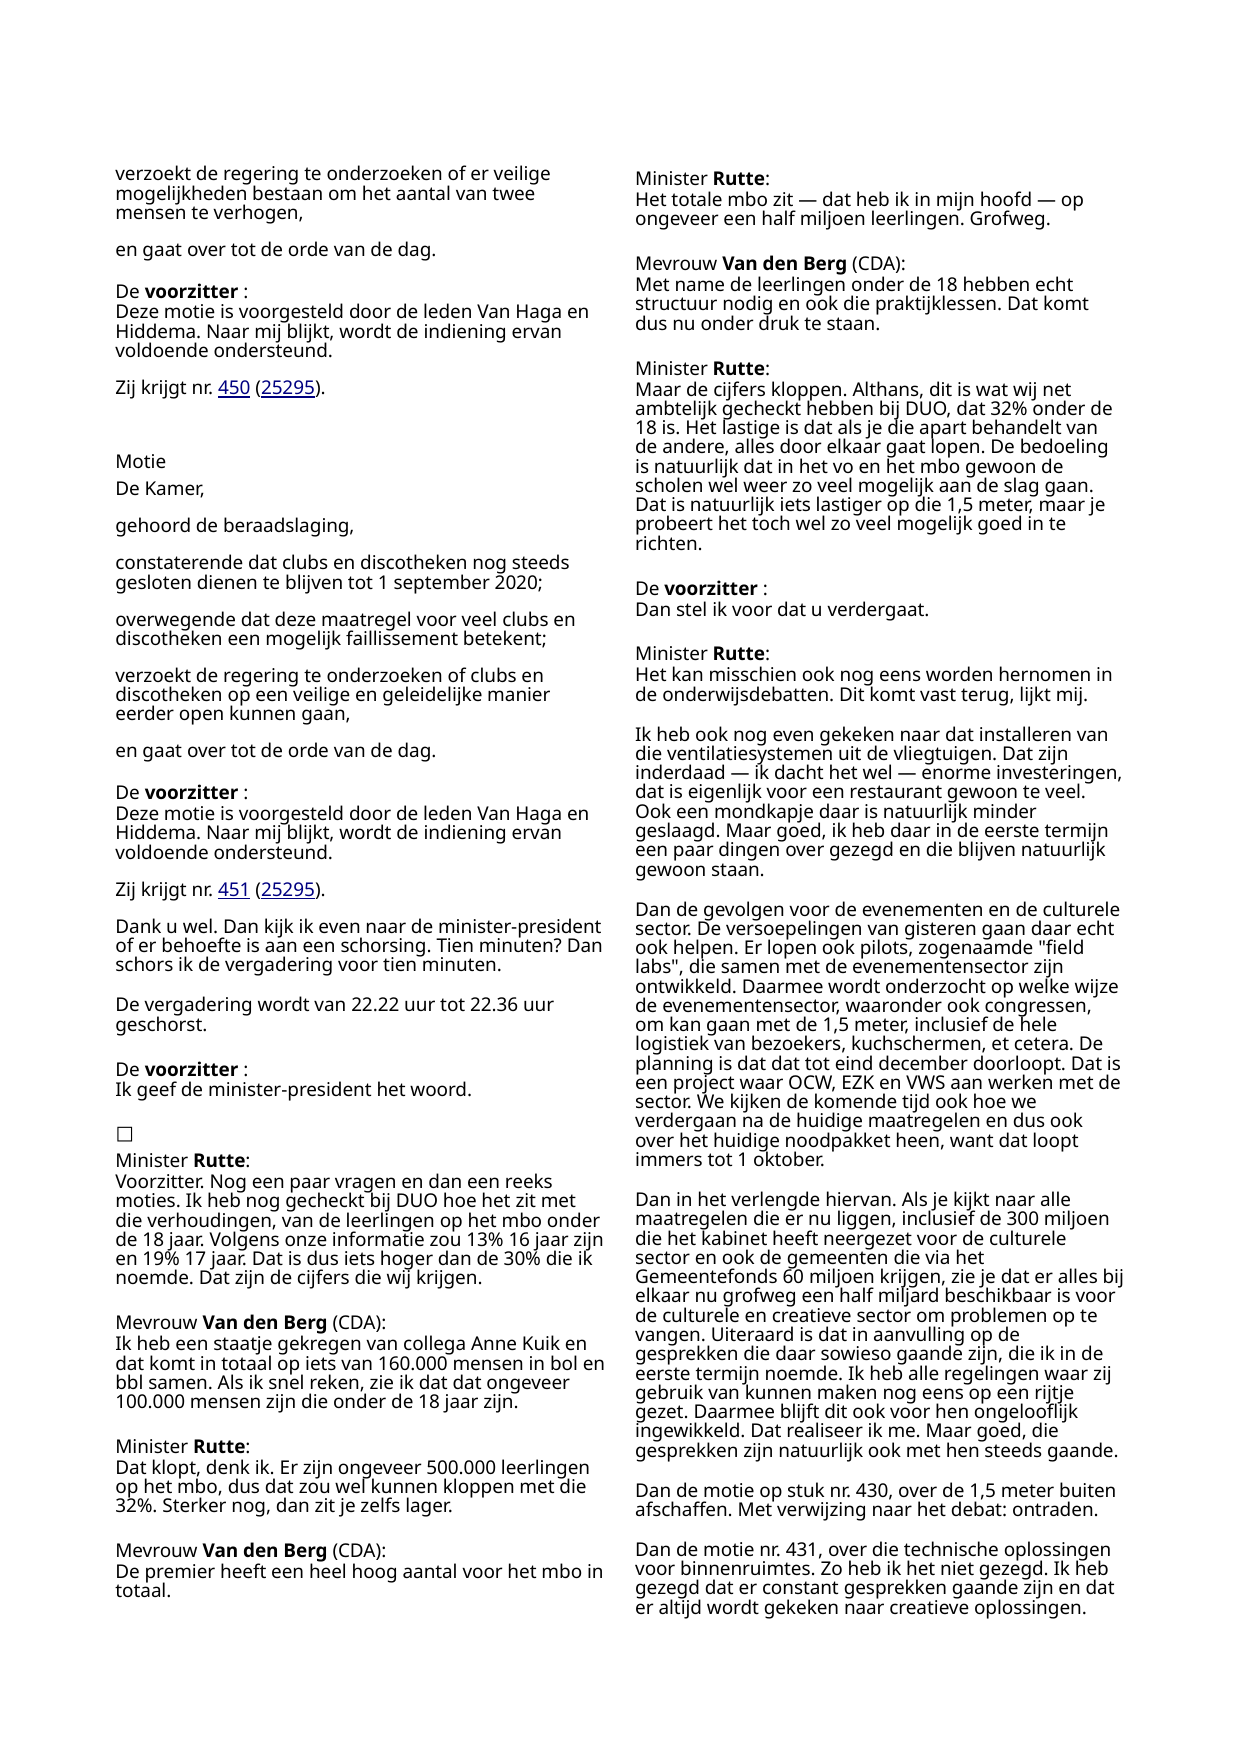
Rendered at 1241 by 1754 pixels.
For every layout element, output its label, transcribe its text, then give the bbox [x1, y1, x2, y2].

text Dan stel ik voor dat u verdergaat. [635, 601, 1125, 620]
text constaterende dat clubs en discotheken nog steeds gesloten dienen te blijven tot 1 september 2020; [115, 554, 605, 593]
text Het totale mbo zit — dat heb ik in mijn hoofd — op ongeveer een half miljoen leerlingen. Grofweg. [635, 191, 1125, 229]
text De voorzitter : [115, 278, 605, 303]
text Mevrouw Van den Berg (CDA): [635, 250, 1125, 276]
text Ik geef de minister-president het woord. [115, 1081, 605, 1101]
text ⬜ [115, 1122, 605, 1147]
text Dat klopt, denk ik. Er zijn ongeveer 500.000 leerlingen op het mbo, dus dat zou wel kunnen kloppen met die 32%. Sterker nog, dan zit je zelfs lager. [115, 1459, 605, 1517]
text Dan de gevolgen voor de evenementen en de culturele sector. De versoepelingen van gisteren gaan daar echt ook helpen. Er lopen ook pilots, zogenaamde "field labs", die samen met de evenementensector zijn ontwikkeld. Daarmee wordt onderzocht op welke wijze de evenementensector, waaronder ook congressen, om kan gaan met de 1,5 meter, inclusief de hele logistiek van bezoekers, kuchschermen, et cetera. De planning is dat dat tot eind december doorloopt. Dat is een project waar OCW, EZK en VWS aan werken met de sector. We kijken de komende tijd ook hoe we verdergaan na de huidige maatregelen en dus ook over het huidige noodpakket heen, want dat loopt immers tot 1 oktober. [635, 901, 1125, 1170]
text De Kamer, [115, 480, 605, 500]
text Met name de leerlingen onder de 18 hebben echt structuur nodig en ook die praktijklessen. Dat komt dus nu onder druk te staan. [635, 276, 1125, 334]
text Zij krijgt nr. 450 (25295). [115, 379, 605, 398]
text De voorzitter : [115, 1056, 605, 1081]
text Het kan misschien ook nog eens worden hernomen in de onderwijsdebatten. Dit komt vast terug, lijkt mij. [635, 666, 1125, 705]
text gehoord de beraadslaging, [115, 517, 605, 537]
text en gaat over tot de orde van de dag. [115, 742, 605, 762]
text Zij krijgt nr. 451 (25295). [115, 881, 605, 900]
text Minister Rutte: [635, 165, 1125, 191]
text De voorzitter : [115, 779, 605, 805]
text Deze motie is voorgesteld door de leden Van Haga en Hiddema. Naar mij blijkt, wordt de indiening ervan voldoende ondersteund. [115, 805, 605, 863]
text Minister Rutte: [635, 355, 1125, 381]
text Minister Rutte: [115, 1147, 605, 1173]
text Dank u wel. Dan kijk ik even naar de minister-president of er behoefte is aan een schorsing. Tien minuten? Dan schors ik de vergadering voor tien minuten. [115, 918, 605, 976]
text Dan in het verlengde hiervan. Als je kijkt naar alle maatregelen die er nu liggen, inclusief de 300 miljoen die het kabinet heeft neergezet voor de culturele sector en ook de gemeenten die via het Gemeentefonds 60 miljoen krijgen, zie je dat er alles bij elkaar nu grofweg een half miljard beschikbaar is voor de culturele en creatieve sector om problemen op te vangen. Uiteraard is dat in aanvulling op de gesprekken die daar sowieso gaande zijn, die ik in de eerste termijn noemde. Ik heb alle regelingen waar zij gebruik van kunnen maken nog eens op een rijtje gezet. Daarmee blijft dit ook voor hen ongelooflijk ingewikkeld. Dat realiseer ik me. Maar goed, die gesprekken zijn natuurlijk ook met hen steeds gaande. [635, 1191, 1125, 1461]
text Deze motie is voorgesteld door de leden Van Haga en Hiddema. Naar mij blijkt, wordt de indiening ervan voldoende ondersteund. [115, 303, 605, 361]
text Mevrouw Van den Berg (CDA): [115, 1537, 605, 1563]
text Dan de motie nr. 431, over die technische oplossingen voor binnenruimtes. Zo heb ik het niet gezegd. Ik heb gezegd dat er constant gesprekken gaande zijn en dat er altijd wordt gekeken naar creatieve oplossingen. [635, 1541, 1125, 1618]
text overwegende dat deze maatregel voor veel clubs en discotheken een mogelijk faillissement betekent; [115, 611, 605, 649]
text De vergadering wordt van 22.22 uur tot 22.36 uur geschorst. [115, 996, 605, 1035]
text Dan de motie op stuk nr. 430, over de 1,5 meter buiten afschaffen. Met verwijzing naar het debat: ontraden. [635, 1482, 1125, 1520]
text en gaat over tot de orde van de dag. [115, 241, 605, 260]
text Minister Rutte: [635, 641, 1125, 666]
text De premier heeft een heel hoog aantal voor het mbo in totaal. [115, 1563, 605, 1602]
text Ik heb ook nog even gekeken naar dat installeren van die ventilatiesystemen uit de vliegtuigen. Dat zijn inderdaad — ik dacht het wel — enorme investeringen, dat is eigenlijk voor een restaurant gewoon te veel. Ook een mondkapje daar is natuurlijk minder geslaagd. Maar goed, ik heb daar in de eerste termijn een paar dingen over gezegd en die blijven natuurlijk gewoon staan. [635, 726, 1125, 880]
text De voorzitter : [635, 575, 1125, 601]
text Minister Rutte: [115, 1433, 605, 1459]
text Mevrouw Van den Berg (CDA): [115, 1309, 605, 1335]
text Motie [115, 449, 605, 474]
text Ik heb een staatje gekregen van collega Anne Kuik en dat komt in totaal op iets van 160.000 mensen in bol en bbl samen. Als ik snel reken, zie ik dat dat ongeveer 100.000 mensen zijn die onder de 18 jaar zijn. [115, 1335, 605, 1412]
text Voorzitter. Nog een paar vragen en dan een reeks moties. Ik heb nog gecheckt bij DUO hoe het zit met die verhoudingen, van de leerlingen op het mbo onder de 18 jaar. Volgens onze informatie zou 13% 16 jaar zijn en 19% 17 jaar. Dat is dus iets hoger dan de 30% die ik noemde. Dat zijn de cijfers die wij krijgen. [115, 1173, 605, 1289]
text verzoekt de regering te onderzoeken of clubs en discotheken op een veilige en geleidelijke manier eerder open kunnen gaan, [115, 667, 605, 725]
text verzoekt de regering te onderzoeken of er veilige mogelijkheden bestaan om het aantal van twee mensen te verhogen, [115, 165, 605, 223]
text Maar de cijfers kloppen. Althans, dit is wat wij net ambtelijk gecheckt hebben bij DUO, dat 32% onder de 18 is. Het lastige is dat als je die apart behandelt van de andere, alles door elkaar gaat lopen. De bedoeling is natuurlijk dat in het vo en het mbo gewoon de scholen wel weer zo veel mogelijk aan de slag gaan. Dat is natuurlijk iets lastiger op die 1,5 meter, maar je probeert het toch wel zo veel mogelijk goed in te richten. [635, 381, 1125, 554]
